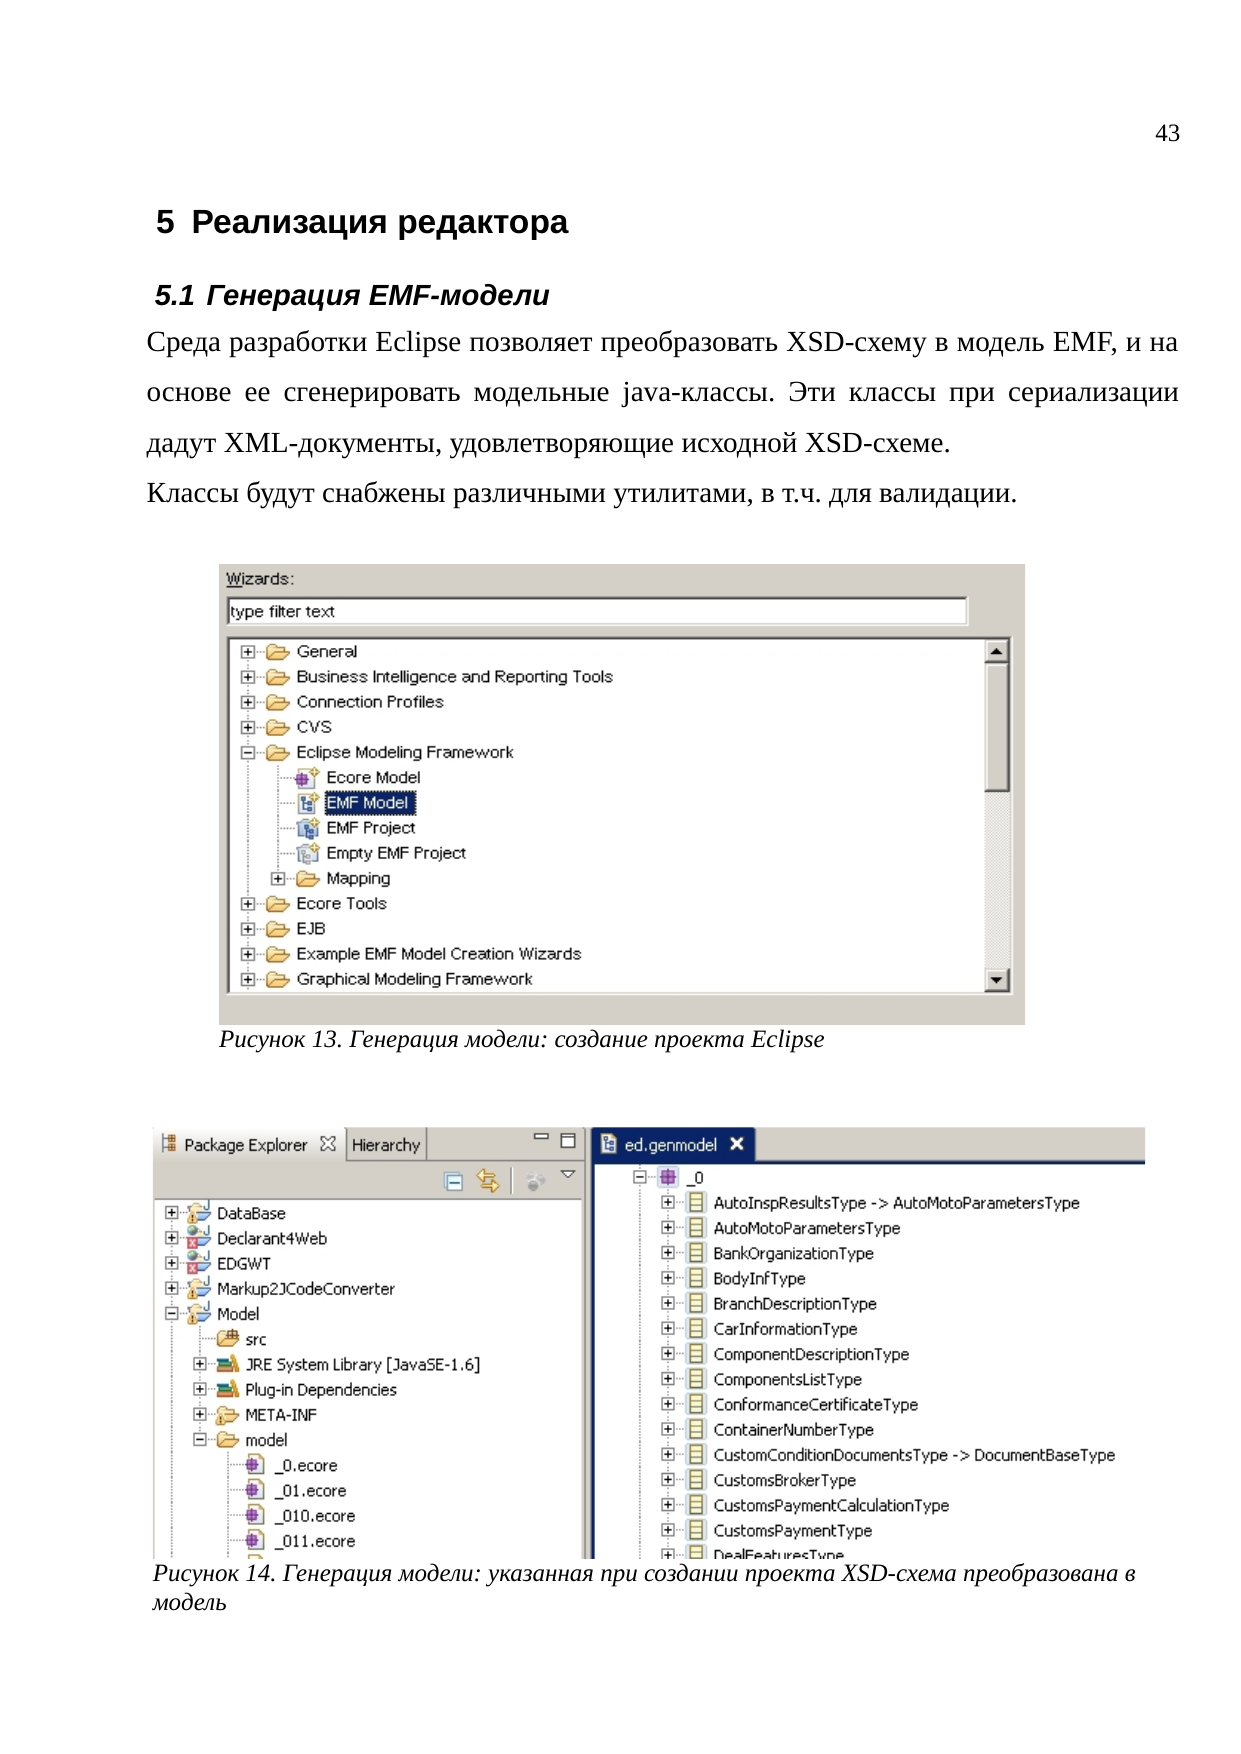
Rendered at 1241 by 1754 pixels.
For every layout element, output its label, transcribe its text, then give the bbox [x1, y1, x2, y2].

list Классы будут снабжены различными утилитами, в т.ч. для валидации. [109, 475, 1180, 509]
list Среда разработки Eclipse позволяет преобразовать XSD-схему в модель EMF, и на основе ее сгенерировать модельные java-классы. Эти классы при сериализации дадут XML-документы, удовлетворяющие исходной XSD-схеме. [109, 324, 1180, 458]
subtitle Реализация редактора [146, 202, 1180, 241]
picture [152, 1126, 1146, 1559]
subtitle Генерация EMF-модели [146, 278, 1180, 312]
picture [219, 564, 1026, 1025]
list Рисунок 14. Генерация модели: указанная при создании проекта XSD-схема преобразована в модель [153, 1559, 1145, 1616]
list Рисунок 13. Генерация модели: создание проекта Eclipse [219, 1025, 1025, 1053]
